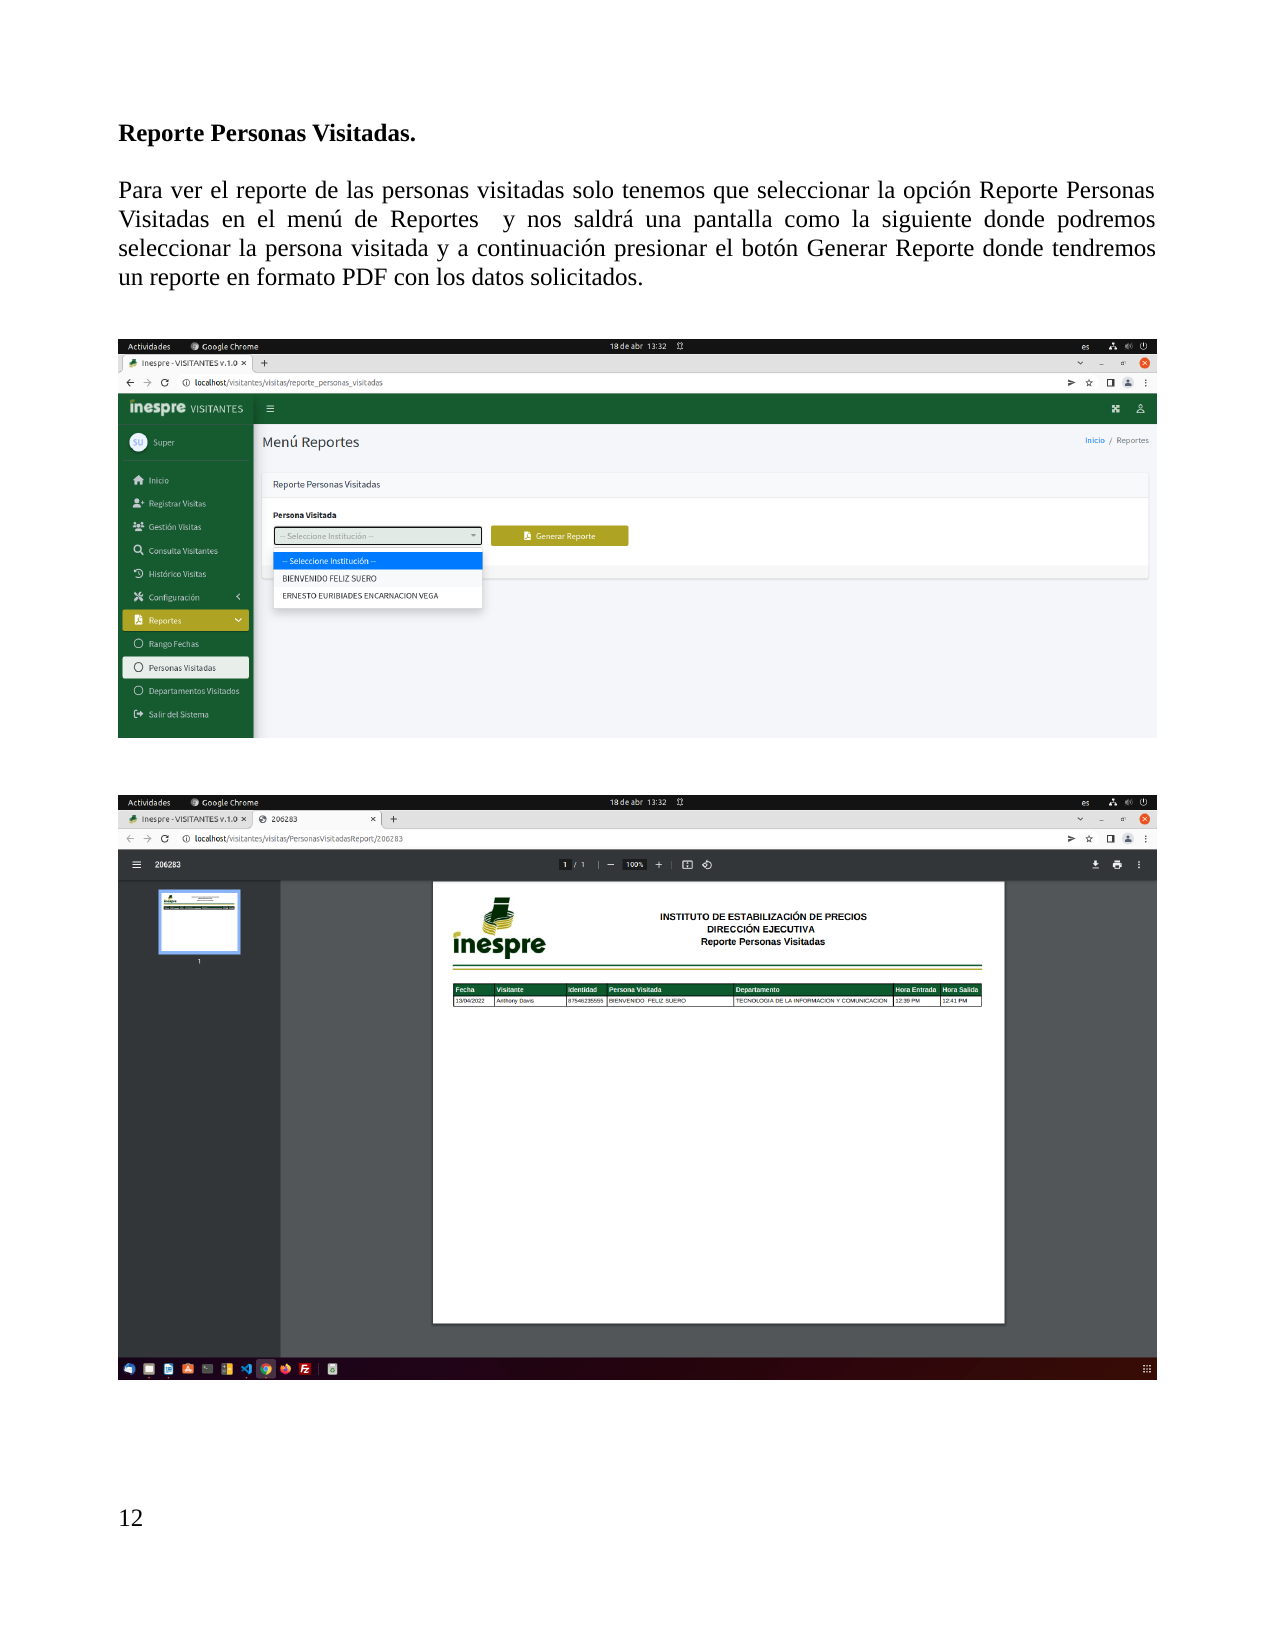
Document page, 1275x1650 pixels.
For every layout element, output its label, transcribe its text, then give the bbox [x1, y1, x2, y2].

picture [118, 795, 1157, 1380]
picture [118, 339, 1157, 738]
text Para ver el reporte de las personas visitadas solo tenemos que seleccionar la opción Reporte Personas Visitadas en el menú de Reportes y nos saldrá una pantalla como la siguiente donde podremos seleccionar la persona visitada y a continuación presionar el botón Generar Reporte donde tendremos un reporte en formato PDF con los datos solicitados. [118, 176, 1157, 291]
text Reporte Personas Visitadas. [118, 118, 1157, 147]
